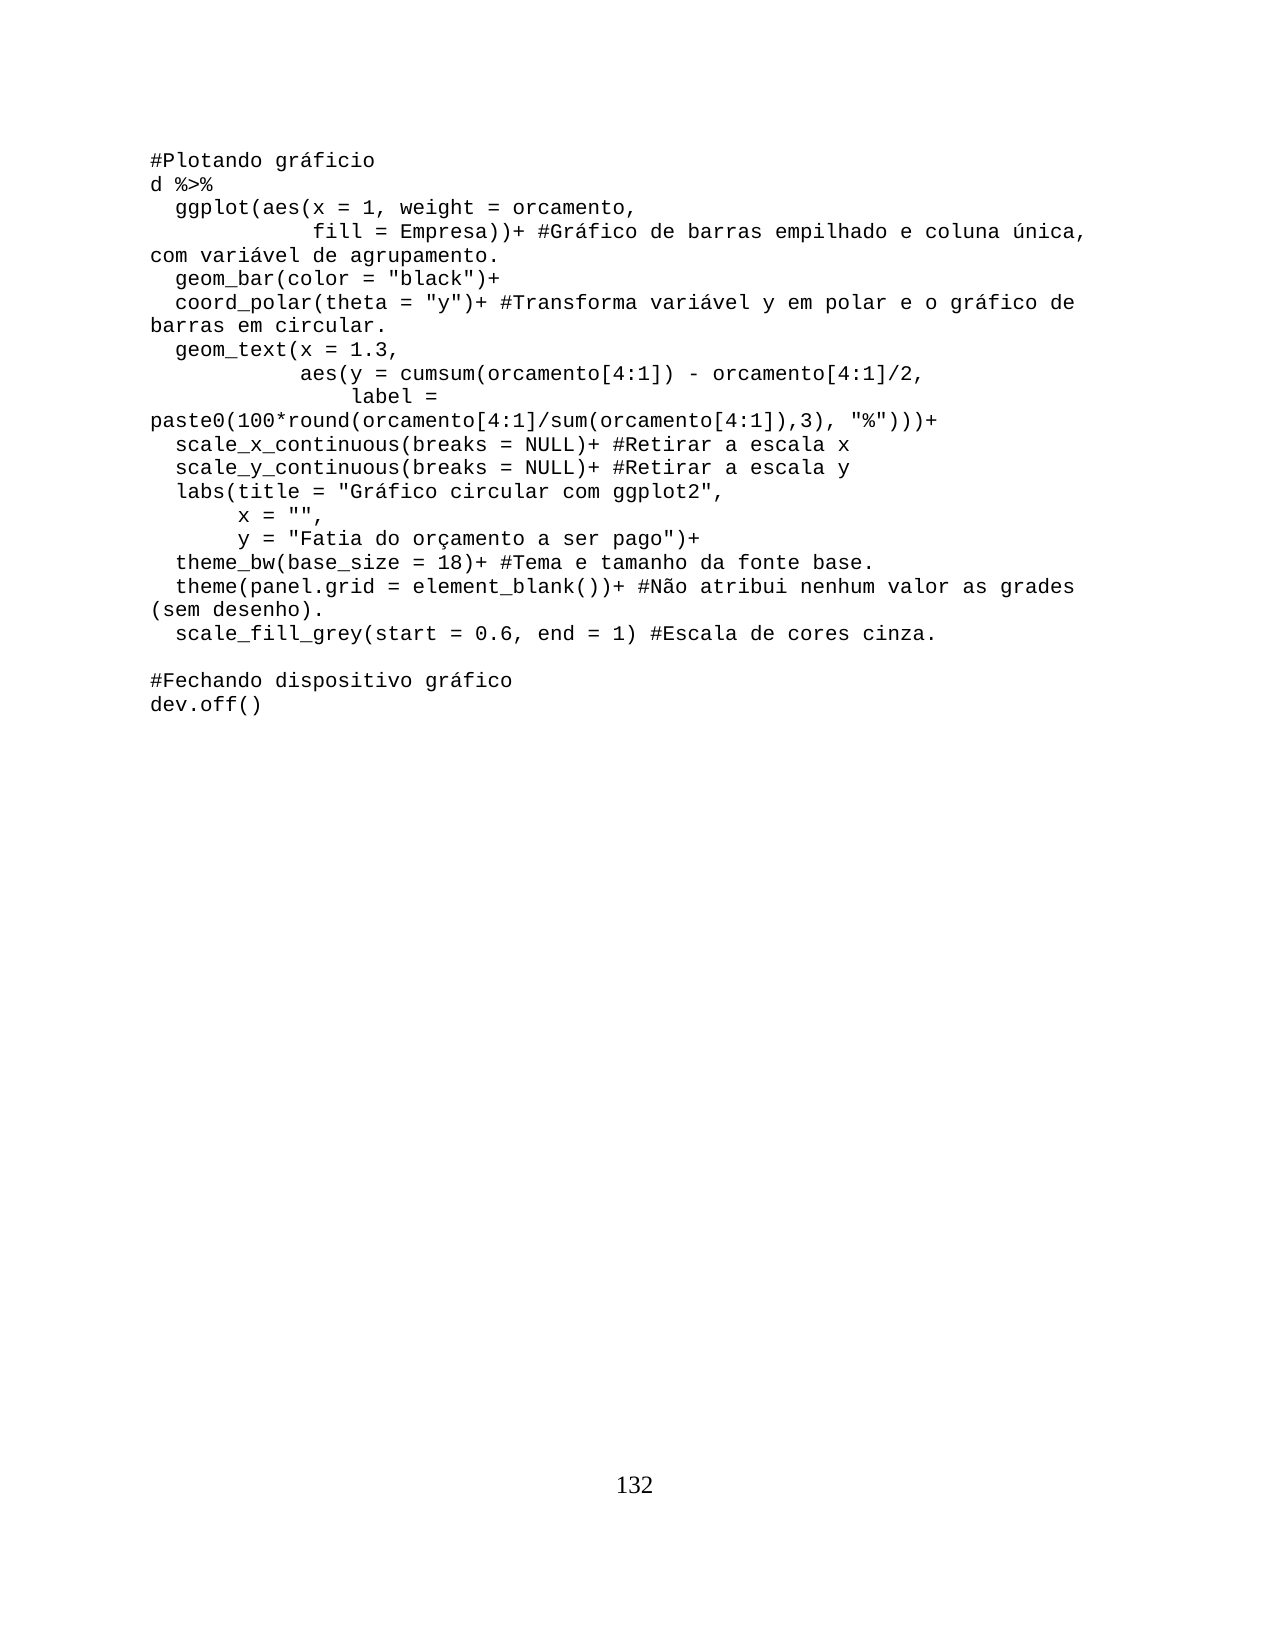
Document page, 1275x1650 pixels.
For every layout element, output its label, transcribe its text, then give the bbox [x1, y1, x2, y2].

text geom_bar(color = "black")+ [150, 268, 1125, 292]
text d %>% [150, 174, 1125, 197]
text theme(panel.grid = element_blank())+ #Não atribui nenhum valor as grades (sem desenho). [150, 576, 1125, 623]
text scale_x_continuous(breaks = NULL)+ #Retirar a escala x [150, 434, 1125, 457]
text scale_y_continuous(breaks = NULL)+ #Retirar a escala y [150, 457, 1125, 481]
text geom_text(x = 1.3, [150, 339, 1125, 363]
text fill = Empresa))+ #Gráfico de barras empilhado e coluna única, com variável de agrupamento. [150, 221, 1125, 268]
text label = paste0(100*round(orcamento[4:1]/sum(orcamento[4:1]),3), "%")))+ [150, 386, 1125, 434]
text scale_fill_grey(start = 0.6, end = 1) #Escala de cores cinza. [150, 623, 1125, 647]
text theme_bw(base_size = 18)+ #Tema e tamanho da fonte base. [150, 552, 1125, 576]
text #Fechando dispositivo gráfico [150, 670, 1125, 694]
text labs(title = "Gráfico circular com ggplot2", [150, 481, 1125, 505]
text coord_polar(theta = "y")+ #Transforma variável y em polar e o gráfico de barras em circular. [150, 292, 1125, 339]
text x = "", [150, 505, 1125, 528]
text ggplot(aes(x = 1, weight = orcamento, [150, 197, 1125, 221]
text #Plotando gráficio [150, 150, 1125, 174]
text dev.off() [150, 694, 1125, 717]
text y = "Fatia do orçamento a ser pago")+ [150, 528, 1125, 552]
text aes(y = cumsum(orcamento[4:1]) - orcamento[4:1]/2, [150, 363, 1125, 386]
